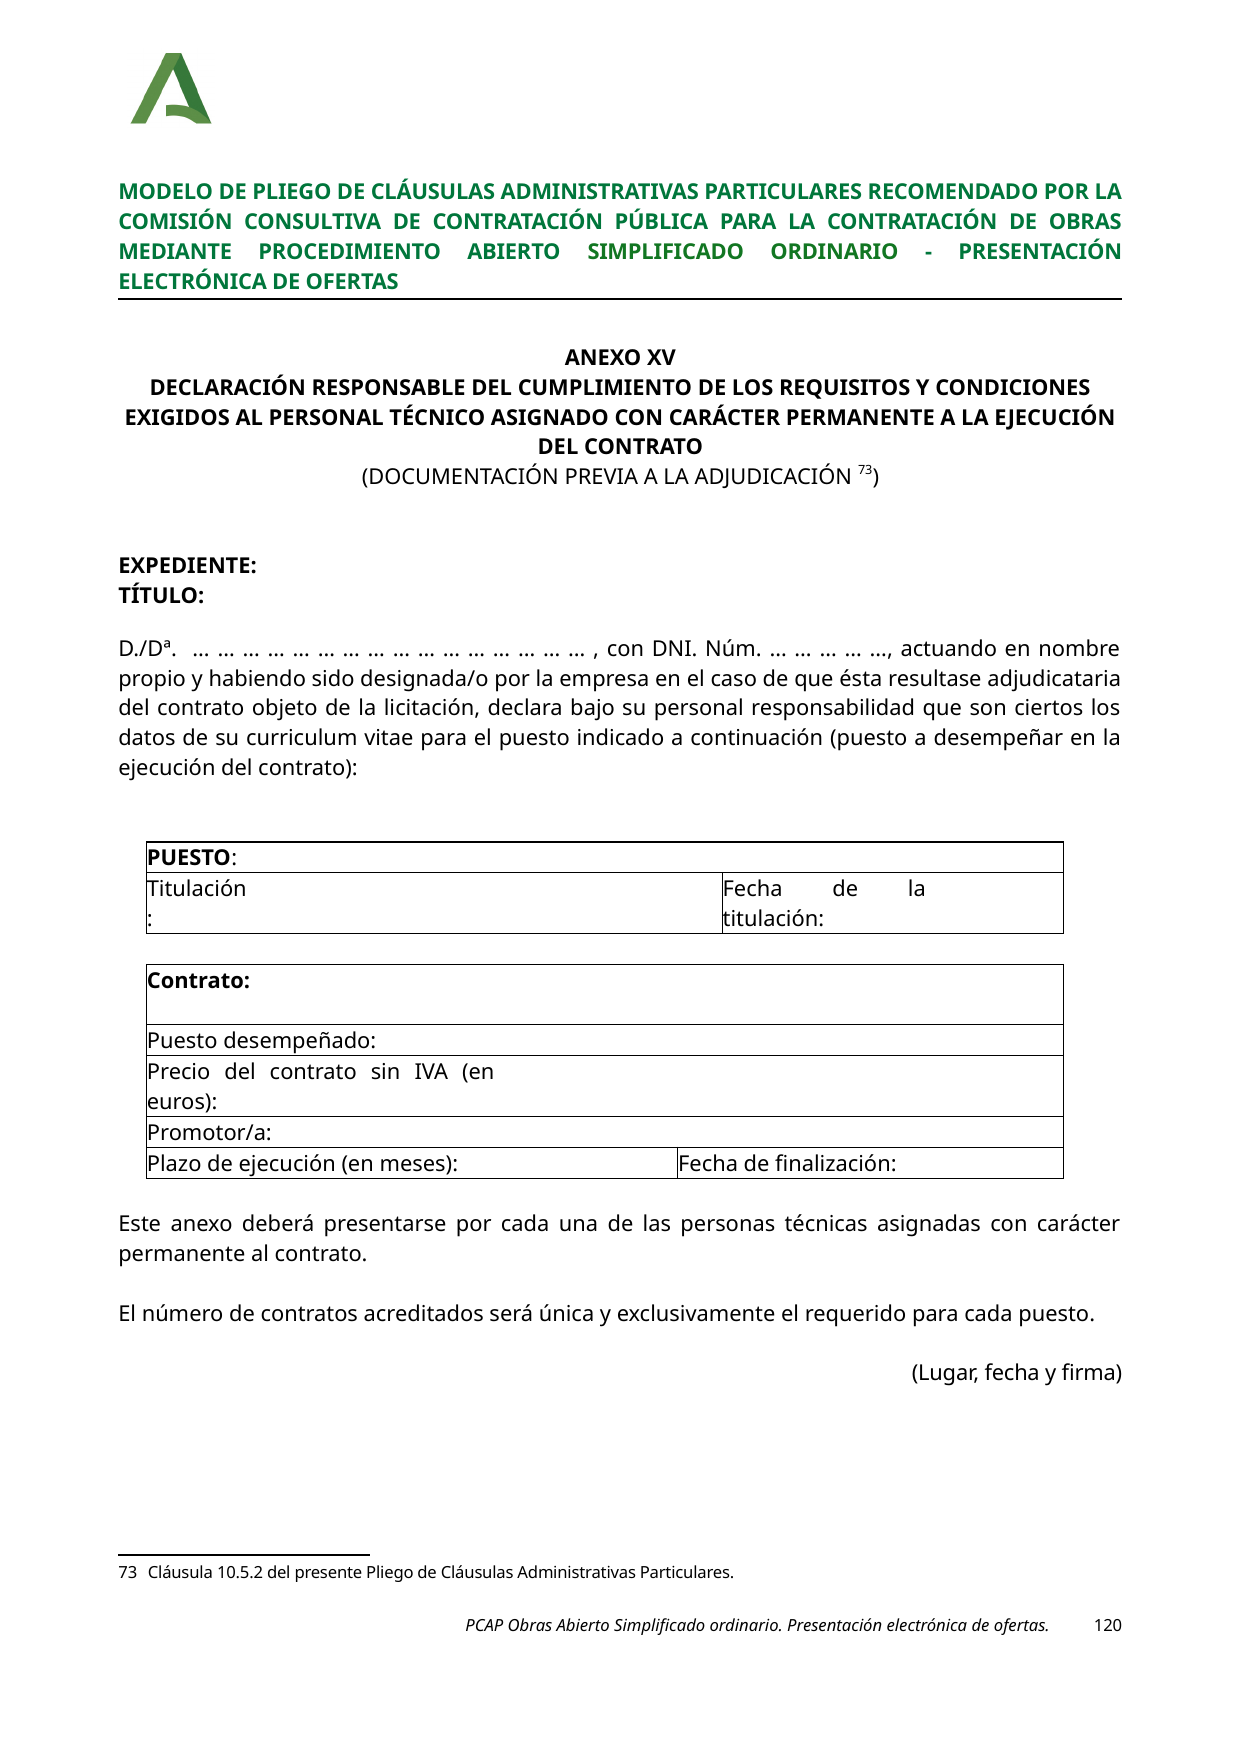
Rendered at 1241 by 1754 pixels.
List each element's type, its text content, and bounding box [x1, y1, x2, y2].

table_cell Contrato: [147, 965, 495, 1024]
text TÍTULO: [118, 580, 1122, 610]
table_cell [147, 934, 1064, 964]
table_cell [251, 873, 722, 933]
table_header PUESTO: [147, 843, 251, 872]
table_cell Plazo de ejecución (en meses): [147, 1148, 495, 1177]
table_cell Fecha de finalización: [678, 1148, 926, 1177]
text MODELO DE PLIEGO DE CLÁUSULAS ADMINISTRATIVAS PARTICULARES RECOMENDADO POR LA COMISIÓN CONSULTIVA DE CONTRATACIÓN PÚBLICA PARA LA CONTRATACIÓN DE OBRAS MEDIANTE PROCEDIMIENTO ABIERTO SIMPLIFICADO ORDINARIO - PRESENTACIÓN ELECTRÓNICA DE OFERTAS [118, 176, 1122, 298]
text (DOCUMENTACIÓN PREVIA A LA ADJUDICACIÓN ) [118, 461, 1122, 491]
table_cell [495, 1117, 1063, 1147]
text Cláusula 10.5.2 del presente Pliego de Cláusulas Administrativas Particulares. [118, 1561, 1122, 1584]
table_cell [926, 1148, 1063, 1177]
text ANEXO XV [118, 342, 1122, 372]
table_cell Precio del contrato sin IVA (en euros): [147, 1056, 495, 1116]
text (Lugar, fecha y firma) [118, 1357, 1122, 1389]
text DECLARACIÓN RESPONSABLE DEL CUMPLIMIENTO DE LOS REQUISITOS Y CONDICIONES EXIGIDOS AL PERSONAL TÉCNICO ASIGNADO CON CARÁCTER PERMANENTE A LA EJECUCIÓN DEL CONTRATO [118, 372, 1122, 461]
table_cell Titulación: [147, 873, 251, 933]
table_cell Puesto desempeñado: [147, 1025, 495, 1055]
text D./Dª. … … … … … … … … … … … … … … … … , con DNI. Núm. … … … … …, actuando en nombre propio y habiendo sido designada/o por la empresa en el caso de que ésta resultase adjudicataria del contrato objeto de la licitación, declara bajo su personal responsabilidad que son ciertos los datos de su curriculum vitae para el puesto indicado a continuación (puesto a desempeñar en la ejecución del contrato): [118, 633, 1122, 782]
table_cell Fecha de la titulación: [723, 873, 926, 933]
table_cell Promotor/a: [147, 1117, 495, 1147]
table_cell [926, 873, 1063, 933]
table_cell [495, 1148, 677, 1177]
text El número de contratos acreditados será única y exclusivamente el requerido para cada puesto. [118, 1298, 1122, 1327]
table_header [251, 843, 1063, 872]
text EXPEDIENTE: [118, 551, 1122, 580]
picture [127, 48, 216, 128]
table_cell [495, 965, 1063, 1024]
table_cell [495, 1025, 1063, 1055]
text Este anexo deberá presentarse por cada una de las personas técnicas asignadas con carácter permanente al contrato. [118, 1208, 1122, 1268]
table_cell [495, 1056, 1063, 1116]
